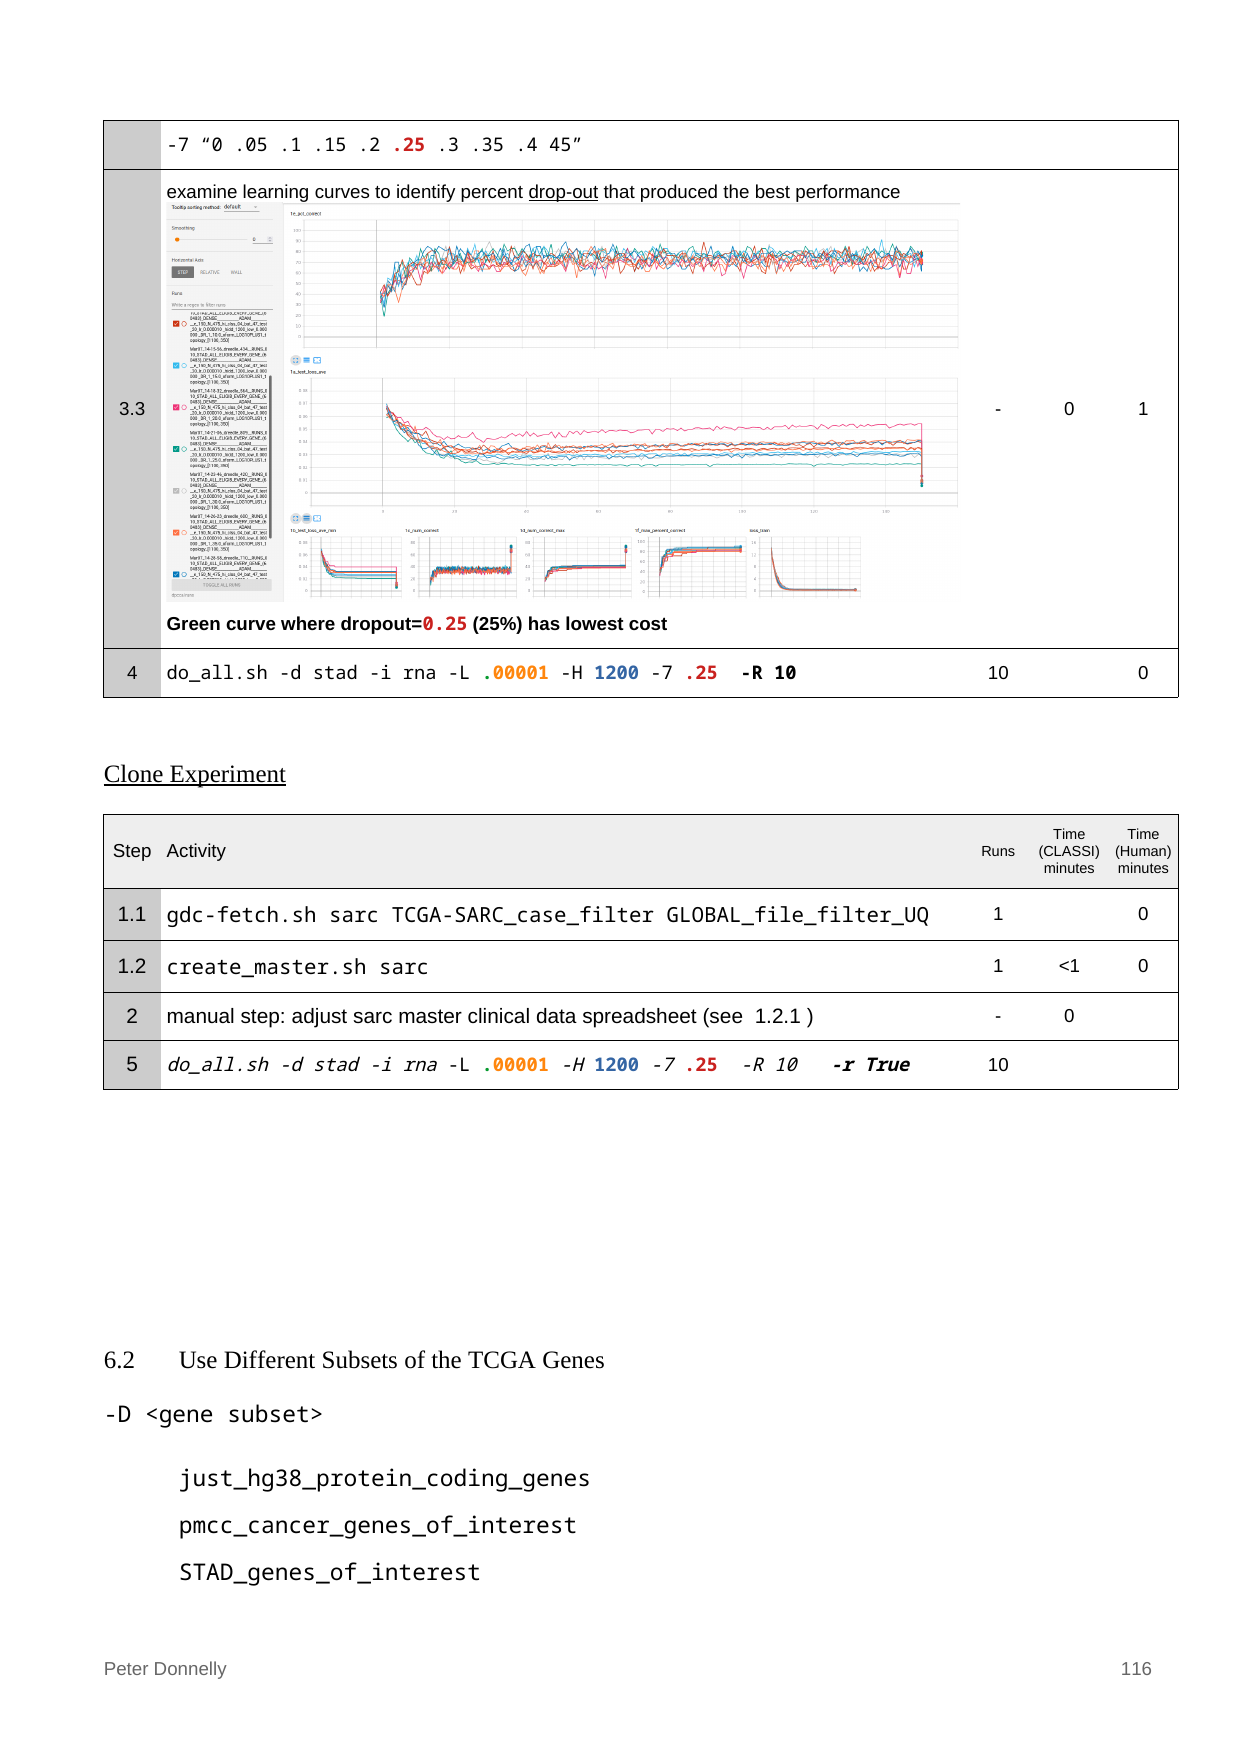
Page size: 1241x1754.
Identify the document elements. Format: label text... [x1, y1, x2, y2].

table_cell [1108, 121, 1178, 169]
table_cell create_master.sh sarc [161, 941, 966, 992]
table_cell 10 [966, 1041, 1030, 1089]
table_cell 1.1 [104, 889, 161, 940]
text just_hg38_protein_coding_genes [103, 1462, 1146, 1493]
table_cell 0 [1030, 170, 1108, 648]
table_cell <1 [1030, 941, 1108, 992]
text STAD_genes_of_interest [103, 1556, 1146, 1587]
table_cell 1 [966, 941, 1030, 992]
table_header Activity [161, 815, 966, 888]
table_header Time (CLASSI) minutes [1030, 815, 1108, 888]
table_header Time (Human) minutes [1108, 815, 1178, 888]
table_cell 0 [1108, 649, 1178, 697]
table_cell 10 [966, 649, 1030, 697]
table_cell gdc-fetch.sh sarc TCGA-SARC_case_filter GLOBAL_file_filter_UQ [161, 889, 966, 940]
table_header Step [104, 815, 161, 888]
table_cell [1030, 121, 1108, 169]
table_cell 1 [1108, 170, 1178, 648]
table_cell 4 [104, 649, 161, 697]
text Clone Experiment [103, 759, 1146, 788]
table_cell [1030, 649, 1108, 697]
text pmcc_cancer_genes_of_interest [103, 1509, 1146, 1540]
table_cell -7 “0 .05 .1 .15 .2 .25 .3 .35 .4 45” [161, 121, 966, 169]
table_cell do_all.sh -d stad -i rna -L .00001 -H 1200 -7 .25 -R 10 -r True [161, 1041, 966, 1089]
table_cell examine learning curves to identify percent drop-out that produced the best performance Green curve where dropout=0.25 (25%) has lowest cost [161, 170, 966, 648]
table_header Runs [966, 815, 1030, 888]
text -D <gene subset> [103, 1398, 1146, 1429]
table_cell 1.2 [104, 941, 161, 992]
table_cell [104, 121, 161, 169]
table_cell [1030, 1041, 1108, 1089]
table_cell [966, 121, 1030, 169]
table_cell 1 [966, 889, 1030, 940]
table_cell - [966, 170, 1030, 648]
table_cell - [966, 993, 1030, 1040]
table_cell [1108, 1041, 1178, 1089]
table_cell [1108, 993, 1178, 1040]
table_cell 0 [1108, 941, 1178, 992]
table_cell 0 [1030, 993, 1108, 1040]
text 6.2 Use Different Subsets of the TCGA Genes [103, 1346, 1146, 1374]
table_cell 2 [104, 993, 161, 1040]
table_cell manual step: adjust sarc master clinical data spreadsheet (see 1.2.1) [161, 993, 966, 1040]
table_cell do_all.sh -d stad -i rna -L .00001 -H 1200 -7 .25 -R 10 [161, 649, 966, 697]
picture [166, 202, 960, 602]
table_cell 5 [104, 1041, 161, 1089]
table_cell 3.3 [104, 170, 161, 648]
table_cell [1030, 889, 1108, 940]
table_cell 0 [1108, 889, 1178, 940]
